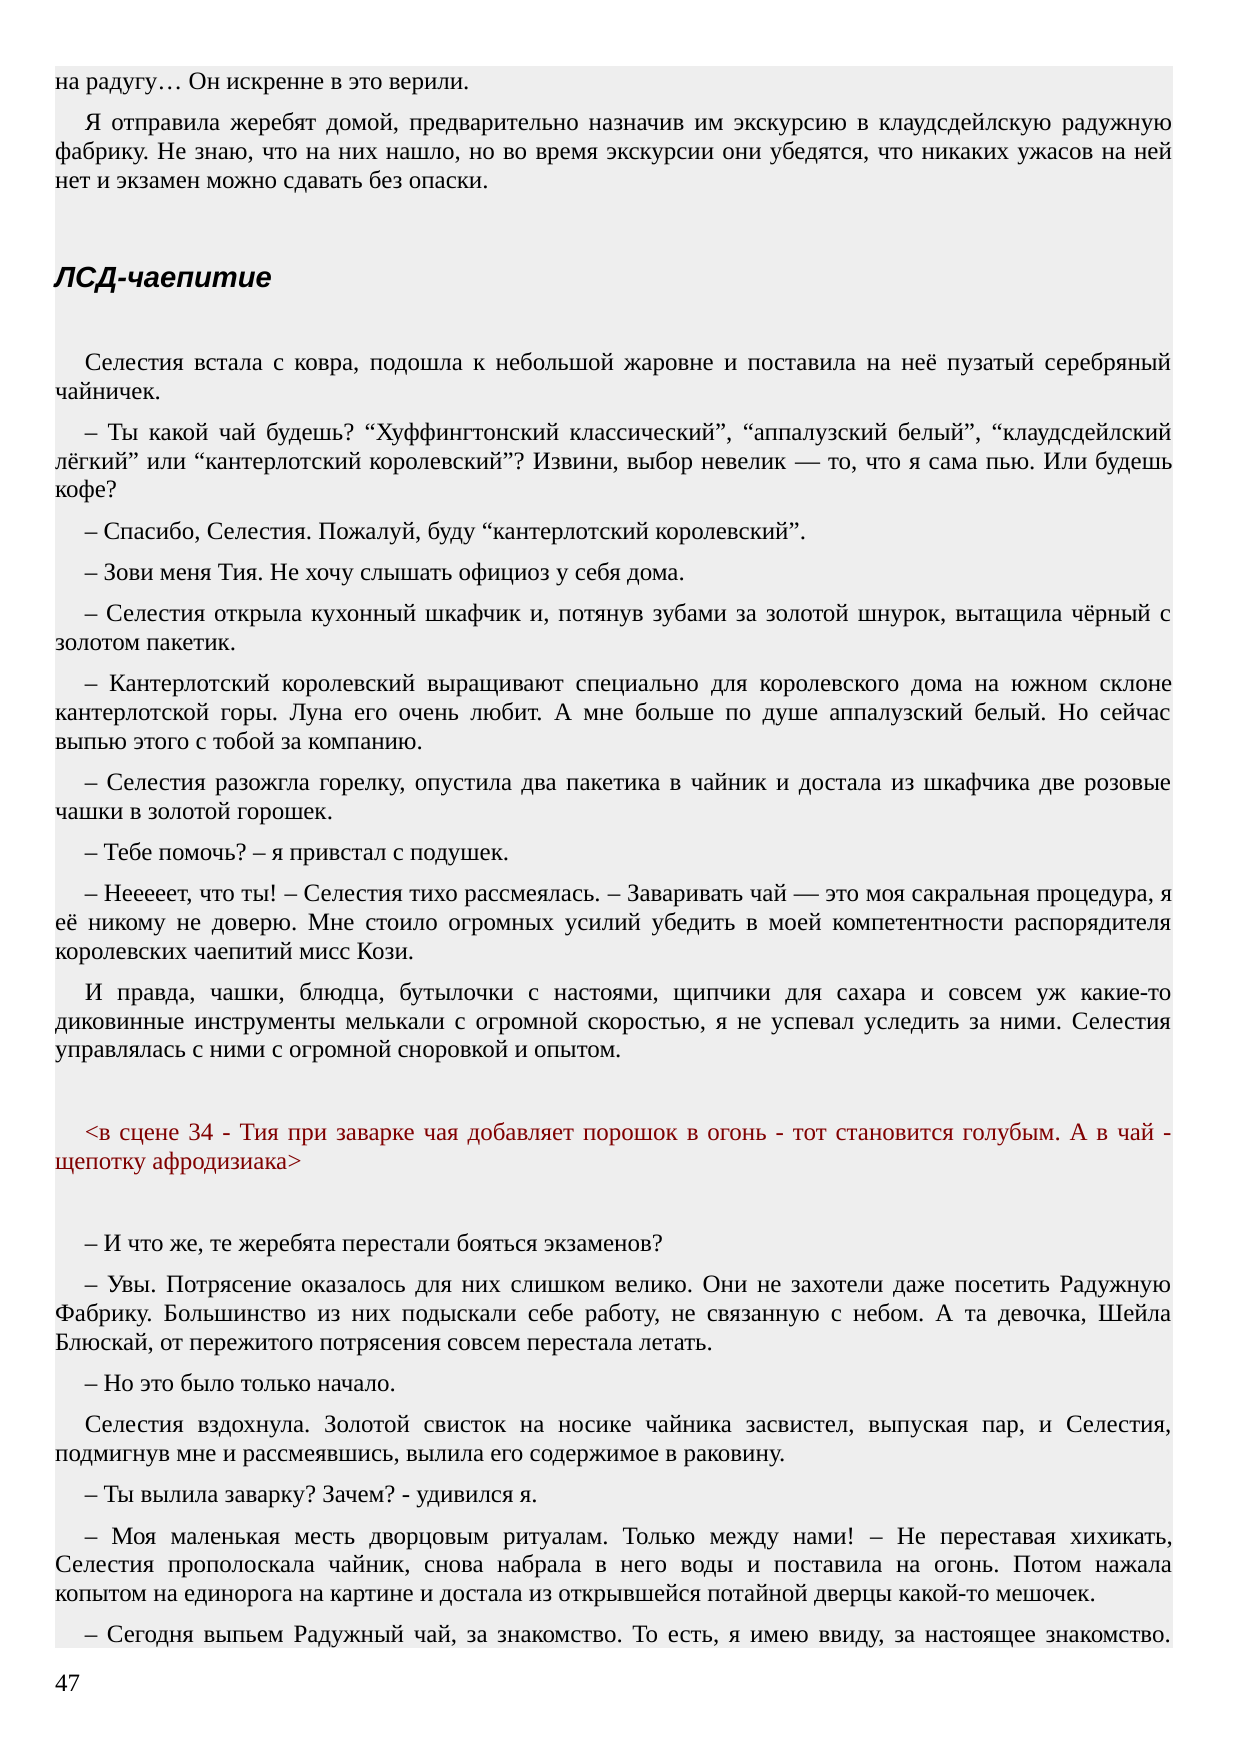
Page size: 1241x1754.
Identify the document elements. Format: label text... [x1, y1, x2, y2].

text – Нееееет, что ты! – Селестия тихо рассмеялась. – Заваривать чай — это моя сакральная процедура, я её никому не доверю. Мне стоило огромных усилий убедить в моей компетентности распорядителя королевских чаепитий мисс Кози. [55, 878, 1173, 964]
text – Увы. Потрясение оказалось для них слишком велико. Они не захотели даже посетить Радужную Фабрику. Большинство из них подыскали себе работу, не связанную с небом. А та девочка, Шейла Блюскай, от пережитого потрясения совсем перестала летать. [55, 1269, 1173, 1356]
text – Селестия открыла кухонный шкафчик и, потянув зубами за золотой шнурок, вытащила чёрный с золотом пакетик. [55, 598, 1173, 656]
text Селестия вздохнула. Золотой свисток на носике чайника засвистел, выпуская пар, и Селестия, подмигнув мне и рассмеявшись, вылила его содержимое в раковину. [55, 1409, 1173, 1467]
text – Но это было только начало. [55, 1368, 1173, 1397]
text – Тебе помочь? – я привстал с подушек. [55, 837, 1173, 866]
text – И что же, те жеребята перестали бояться экзаменов? [55, 1228, 1173, 1257]
text на радугу… Он искренне в это верили. [55, 66, 1173, 95]
subtitle ЛСД-чаепитие [55, 260, 1173, 293]
text – Моя маленькая месть дворцовым ритуалам. Только между нами! – Не переставая хихикать, Селестия прополоскала чайник, снова набрала в него воды и поставила на огонь. Потом нажала копытом на единорога на картине и достала из открывшейся потайной дверцы какой-то мешочек. [55, 1521, 1173, 1607]
text Селестия встала с ковра, подошла к небольшой жаровне и поставила на неё пузатый серебряный чайничек. [55, 347, 1173, 404]
text – Селестия разожгла горелку, опустила два пакетика в чайник и достала из шкафчика две розовые чашки в золотой горошек. [55, 767, 1173, 824]
text И правда, чашки, блюдца, бутылочки с настоями, щипчики для сахара и совсем уж какие-то диковинные инструменты мелькали с огромной скоростью, я не успевал уследить за ними. Селестия управлялась с ними с огромной сноровкой и опытом. [55, 977, 1173, 1063]
text <в сцене 34 - Тия при заварке чая добавляет порошок в огонь - тот становится голубым. А в чай - щепотку афродизиака> [55, 1117, 1173, 1174]
text – Ты какой чай будешь? “Хуффингтонский классический”, “аппалузский белый”, “клаудсдейлский лёгкий” или “кантерлотский королевский”? Извини, выбор невелик — то, что я сама пью. Или будешь кофе? [55, 417, 1173, 503]
text – Кантерлотский королевский выращивают специально для королевского дома на южном склоне кантерлотской горы. Луна его очень любит. А мне больше по душе аппалузский белый. Но сейчас выпью этого с тобой за компанию. [55, 668, 1173, 754]
text – Ты вылила заварку? Зачем? - удивился я. [55, 1479, 1173, 1508]
text Я отправила жеребят домой, предварительно назначив им экскурсию в клаудсдейлскую радужную фабрику. Не знаю, что на них нашло, но во время экскурсии они убедятся, что никаких ужасов на ней нет и экзамен можно сдавать без опаски. [55, 107, 1173, 193]
text – Зови меня Тия. Не хочу слышать официоз у себя дома. [55, 557, 1173, 586]
text – Сегодня выпьем Радужный чай, за знакомство. То есть, я имею ввиду, за настоящее знакомство. [55, 1619, 1173, 1648]
text – Спасибо, Селестия. Пожалуй, буду “кантерлотский королевский”. [55, 516, 1173, 544]
